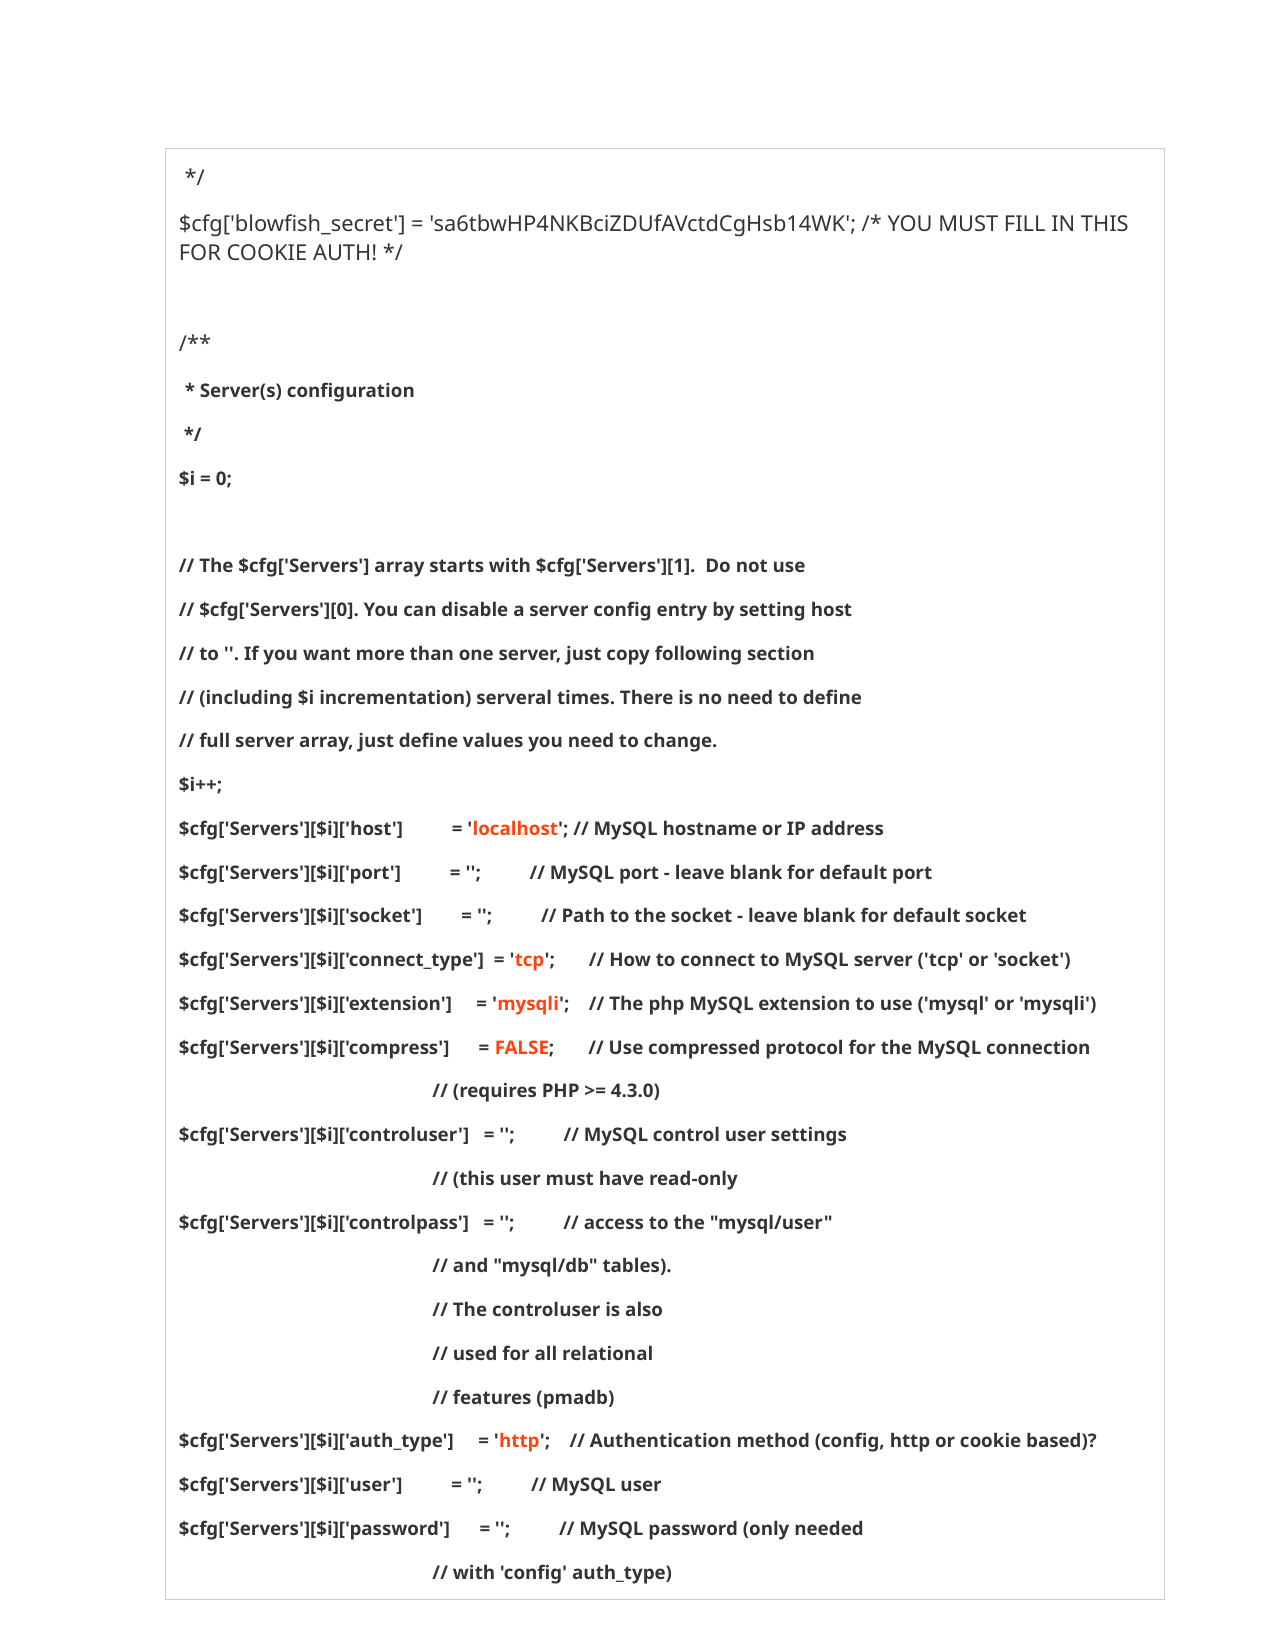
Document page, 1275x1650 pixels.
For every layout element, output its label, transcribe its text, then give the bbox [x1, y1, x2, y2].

text $i = 0; [166, 448, 1164, 491]
text // used for all relational [166, 1323, 1164, 1366]
text $i++; [166, 755, 1164, 797]
text $cfg['Servers'][$i]['controluser'] = ''; // MySQL control user settings [166, 1105, 1164, 1147]
text */ [166, 149, 1164, 192]
text $cfg['Servers'][$i]['port'] = ''; // MySQL port - leave blank for default port [166, 842, 1164, 884]
text $cfg['Servers'][$i]['user'] = ''; // MySQL user [166, 1455, 1164, 1497]
text */ [166, 405, 1164, 447]
text // with 'config' auth_type) [166, 1542, 1164, 1599]
text $cfg['Servers'][$i]['compress'] = FALSE; // Use compressed protocol for the MySQL connection [166, 1017, 1164, 1059]
text $cfg['Servers'][$i]['host'] = 'localhost'; // MySQL hostname or IP address [166, 798, 1164, 841]
text * Server(s) configuration [166, 359, 1164, 403]
text $cfg['Servers'][$i]['connect_type'] = 'tcp'; // How to connect to MySQL server ('tcp' or 'socket') [166, 930, 1164, 972]
text /** [166, 314, 1164, 358]
text $cfg['Servers'][$i]['socket'] = ''; // Path to the socket - leave blank for default socket [166, 886, 1164, 928]
text $cfg['blowfish_secret'] = 'sa6tbwHP4NKBciZDUfAVctdCgHsb14WK'; /* YOU MUST FILL IN THIS FOR COOKIE AUTH! */ [166, 193, 1164, 267]
text // to ''. If you want more than one server, just copy following section [166, 623, 1164, 666]
text // and "mysql/db" tables). [166, 1236, 1164, 1278]
text $cfg['Servers'][$i]['auth_type'] = 'http'; // Authentication method (config, http or cookie based)? [166, 1411, 1164, 1453]
text $cfg['Servers'][$i]['password'] = ''; // MySQL password (only needed [166, 1498, 1164, 1541]
text // (this user must have read-only [166, 1148, 1164, 1191]
text // (including $i incrementation) serveral times. There is no need to define [166, 667, 1164, 709]
text // features (pmadb) [166, 1367, 1164, 1409]
text // The $cfg['Servers'] array starts with $cfg['Servers'][1]. Do not use [166, 536, 1164, 578]
text $cfg['Servers'][$i]['controlpass'] = ''; // access to the "mysql/user" [166, 1192, 1164, 1234]
text // full server array, just define values you need to change. [166, 711, 1164, 753]
text // The controluser is also [166, 1280, 1164, 1322]
text $cfg['Servers'][$i]['extension'] = 'mysqli'; // The php MySQL extension to use ('mysql' or 'mysqli') [166, 973, 1164, 1016]
text // $cfg['Servers'][0]. You can disable a server config entry by setting host [166, 580, 1164, 622]
text // (requires PHP >= 4.3.0) [166, 1061, 1164, 1103]
